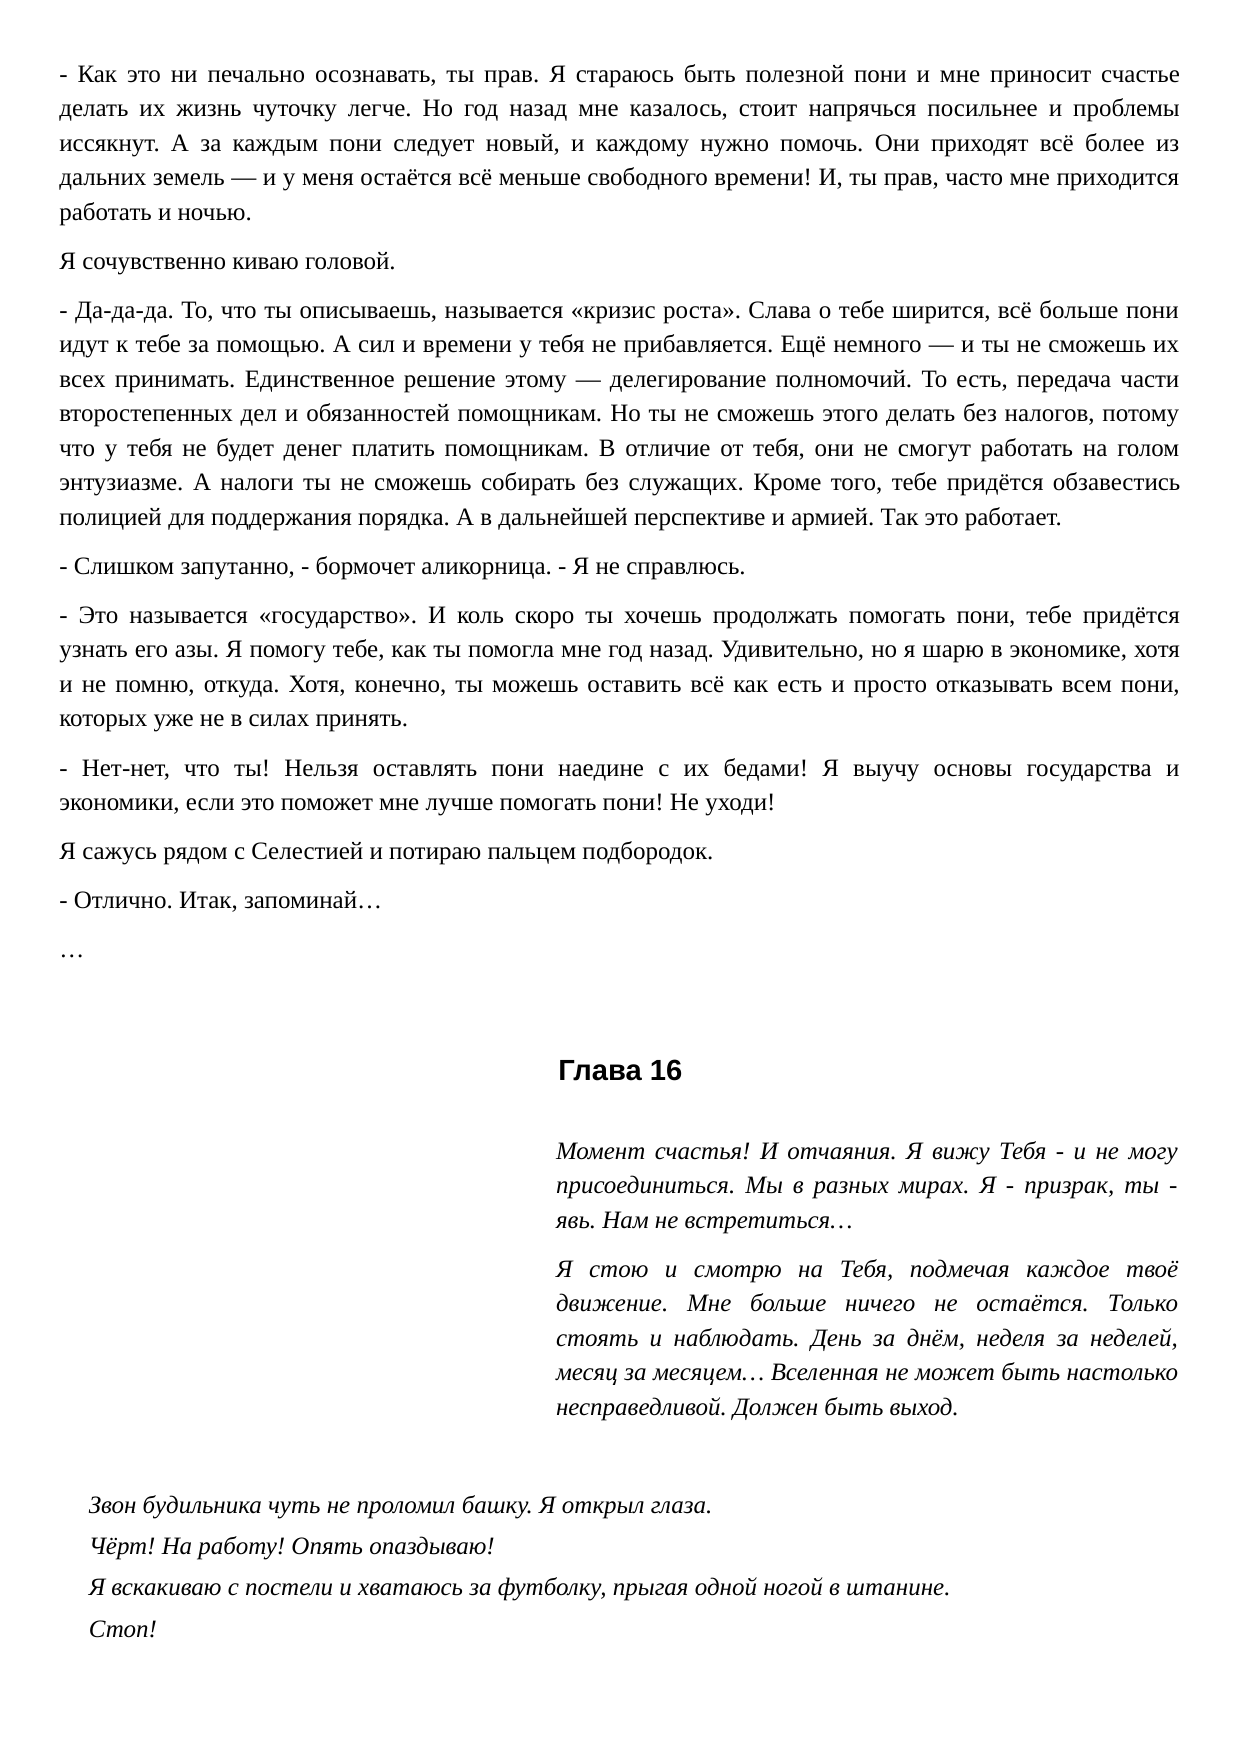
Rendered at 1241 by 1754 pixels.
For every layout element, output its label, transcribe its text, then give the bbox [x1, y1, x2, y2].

text Звон будильника чуть не проломил башку. Я открыл глаза. [59, 1490, 1181, 1519]
text … [59, 934, 1181, 963]
text - Как это ни печально осознавать, ты прав. Я стараюсь быть полезной пони и мне приносит счастье делать их жизнь чуточку легче. Но год назад мне казалось, стоит напрячься посильнее и проблемы иссякнут. А за каждым пони следует новый, и каждому нужно помочь. Они приходят всё более из дальних земель — и у меня остаётся всё меньше свободного времени! И, ты прав, часто мне приходится работать и ночью. [59, 59, 1181, 226]
subtitle Глава 16 [59, 1053, 1181, 1087]
text Я вскакиваю с постели и хватаюсь за футболку, прыгая одной ногой в штанине. [59, 1572, 1181, 1601]
text - Да-да-да. То, что ты описываешь, называется «кризис роста». Слава о тебе ширится, всё больше пони идут к тебе за помощью. А сил и времени у тебя не прибавляется. Ещё немного — и ты не сможешь их всех принимать. Единственное решение этому — делегирование полномочий. То есть, передача части второстепенных дел и обязанностей помощникам. Но ты не сможешь этого делать без налогов, потому что у тебя не будет денег платить помощникам. В отличие от тебя, они не смогут работать на голом энтузиазме. А налоги ты не сможешь собирать без служащих. Кроме того, тебе придётся обзавестись полицией для поддержания порядка. А в дальнейшей перспективе и армией. Так это работает. [59, 295, 1181, 531]
text - Отлично. Итак, запоминай… [59, 885, 1181, 914]
text - Это называется «государство». И коль скоро ты хочешь продолжать помогать пони, тебе придётся узнать его азы. Я помогу тебе, как ты помогла мне год назад. Удивительно, но я шарю в экономике, хотя и не помню, откуда. Хотя, конечно, ты можешь оставить всё как есть и просто отказывать всем пони, которых уже не в силах принять. [59, 600, 1181, 732]
text Чёрт! На работу! Опять опаздываю! [59, 1531, 1181, 1560]
text Я сажусь рядом с Селестией и потираю пальцем подбородок. [59, 836, 1181, 865]
text Я сочувственно киваю головой. [59, 246, 1181, 275]
text - Нет-нет, что ты! Нельзя оставлять пони наедине с их бедами! Я выучу основы государства и экономики, если это поможет мне лучше помогать пони! Не уходи! [59, 753, 1181, 816]
text Стоп! [59, 1614, 1181, 1642]
text Я стою и смотрю на Тебя, подмечая каждое твоё движение. Мне больше ничего не остаётся. Только стоять и наблюдать. День за днём, неделя за неделей, месяц за месяцем… Вселенная не может быть настолько несправедливой. Должен быть выход. [556, 1254, 1181, 1421]
text - Слишком запутанно, - бормочет аликорница. - Я не справлюсь. [59, 551, 1181, 580]
text Момент счастья! И отчаяния. Я вижу Тебя - и не могу присоединиться. Мы в разных мирах. Я - призрак, ты - явь. Нам не встретиться… [556, 1136, 1181, 1233]
